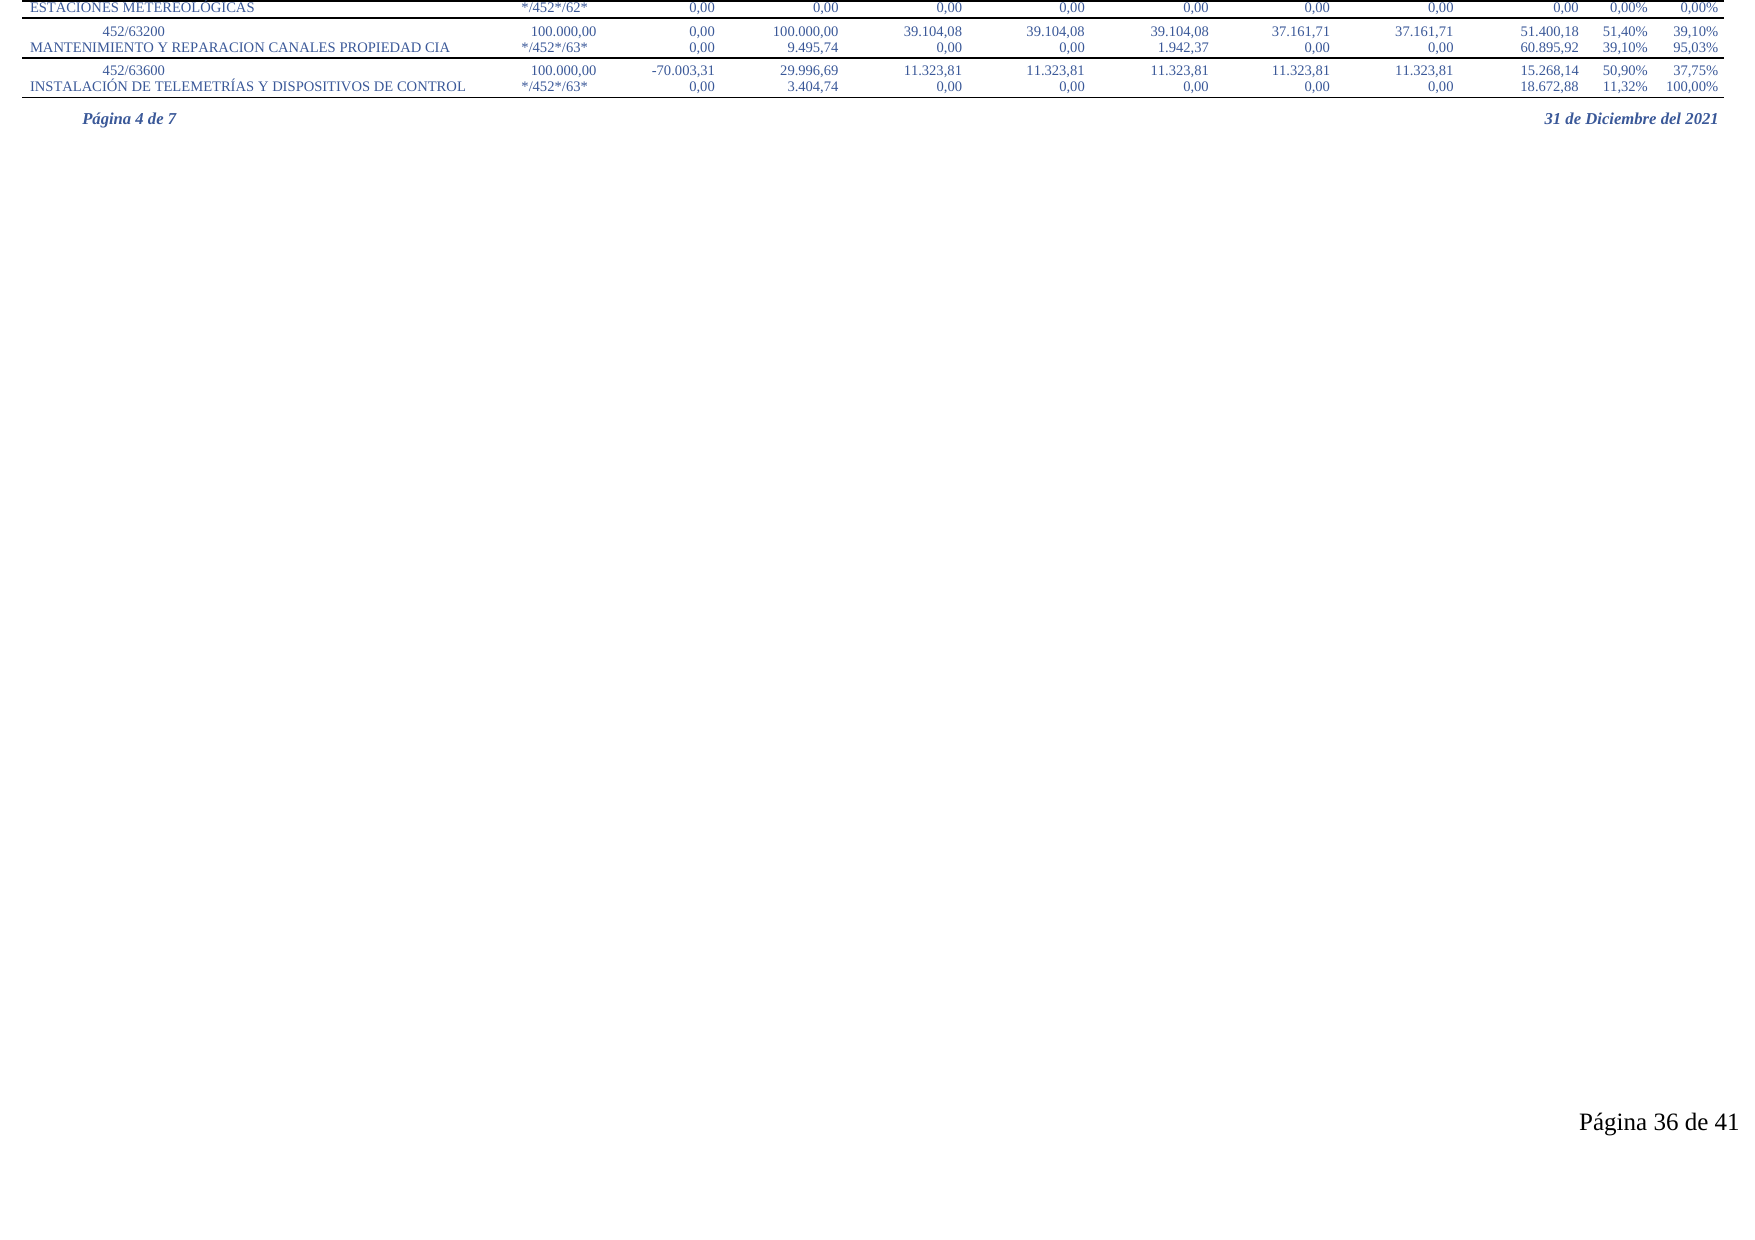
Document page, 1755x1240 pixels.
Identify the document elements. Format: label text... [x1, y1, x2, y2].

table_cell 39,10% [1656, 19, 1724, 40]
table_cell 3.404,74 [738, 79, 861, 97]
table_cell 11.323,81 [984, 59, 1108, 79]
table_cell 39,10% [1586, 40, 1656, 57]
table_cell 39.104,08 [1108, 19, 1236, 40]
table_cell 0,00 [984, 79, 1108, 97]
table_cell 452/63200 [22, 19, 518, 40]
table_cell 11,32% [1586, 79, 1656, 97]
table_cell ESTACIONES METEREOLÓGICAS [22, 2, 518, 17]
table_cell 0,00 [738, 2, 861, 17]
table_cell 39.104,08 [984, 19, 1108, 40]
table_cell 11.323,81 [861, 59, 984, 79]
table_cell 0,00 [617, 79, 738, 97]
table_cell 0,00 [861, 79, 984, 97]
table_cell 0,00 [617, 40, 738, 57]
table_cell 51,40% [1586, 19, 1656, 40]
table_cell 0,00% [1656, 2, 1724, 17]
table_cell 50,90% [1586, 59, 1656, 79]
table_cell 37.161,71 [1358, 19, 1477, 40]
table_cell 0,00 [1358, 40, 1477, 57]
table_cell 0,00 [1108, 79, 1236, 97]
table_cell */452*/63* [519, 40, 617, 57]
table_cell 9.495,74 [738, 40, 861, 57]
table_cell 11.323,81 [1236, 59, 1358, 79]
table_cell 0,00 [984, 40, 1108, 57]
table_cell 1.942,37 [1108, 40, 1236, 57]
table_cell 0,00 [1236, 40, 1358, 57]
table_cell 0,00 [1108, 2, 1236, 17]
table_cell MANTENIMIENTO Y REPARACION CANALES PROPIEDAD CIA [22, 40, 518, 57]
table_cell 15.268,14 [1477, 59, 1586, 79]
table_cell 29.996,69 [738, 59, 861, 79]
table_cell 18.672,88 [1477, 79, 1586, 97]
table_cell 0,00 [617, 2, 738, 17]
table_cell 11.323,81 [1358, 59, 1477, 79]
table_cell */452*/62* [519, 2, 617, 17]
table_cell 100.000,00 [738, 19, 861, 40]
table_cell 37,75% [1656, 59, 1724, 79]
table_cell 0,00 [1358, 79, 1477, 97]
table_cell 0,00 [861, 2, 984, 17]
table_cell 0,00 [1477, 2, 1586, 17]
table_cell -70.003,31 [617, 59, 738, 79]
table_cell 0,00 [1358, 2, 1477, 17]
table_cell 0,00% [1586, 2, 1656, 17]
table_cell 39.104,08 [861, 19, 984, 40]
table_cell 100,00% [1656, 79, 1724, 97]
table_cell */452*/63* [519, 79, 617, 97]
table_cell 0,00 [1236, 2, 1358, 17]
table_cell 0,00 [617, 19, 738, 40]
table_cell 0,00 [1236, 79, 1358, 97]
table_cell 0,00 [861, 40, 984, 57]
table_cell 100.000,00 [519, 59, 617, 79]
text Página 4 de 7 31 de Diciembre del 2021 [82, 108, 1752, 128]
table_cell 0,00 [984, 2, 1108, 17]
table_cell 452/63600 [22, 59, 518, 79]
table_cell 95,03% [1656, 40, 1724, 57]
table_cell 60.895,92 [1477, 40, 1586, 57]
table_cell 51.400,18 [1477, 19, 1586, 40]
table_cell 100.000,00 [519, 19, 617, 40]
table_cell 37.161,71 [1236, 19, 1358, 40]
table_cell INSTALACIÓN DE TELEMETRÍAS Y DISPOSITIVOS DE CONTROL [22, 79, 518, 97]
table_cell 11.323,81 [1108, 59, 1236, 79]
